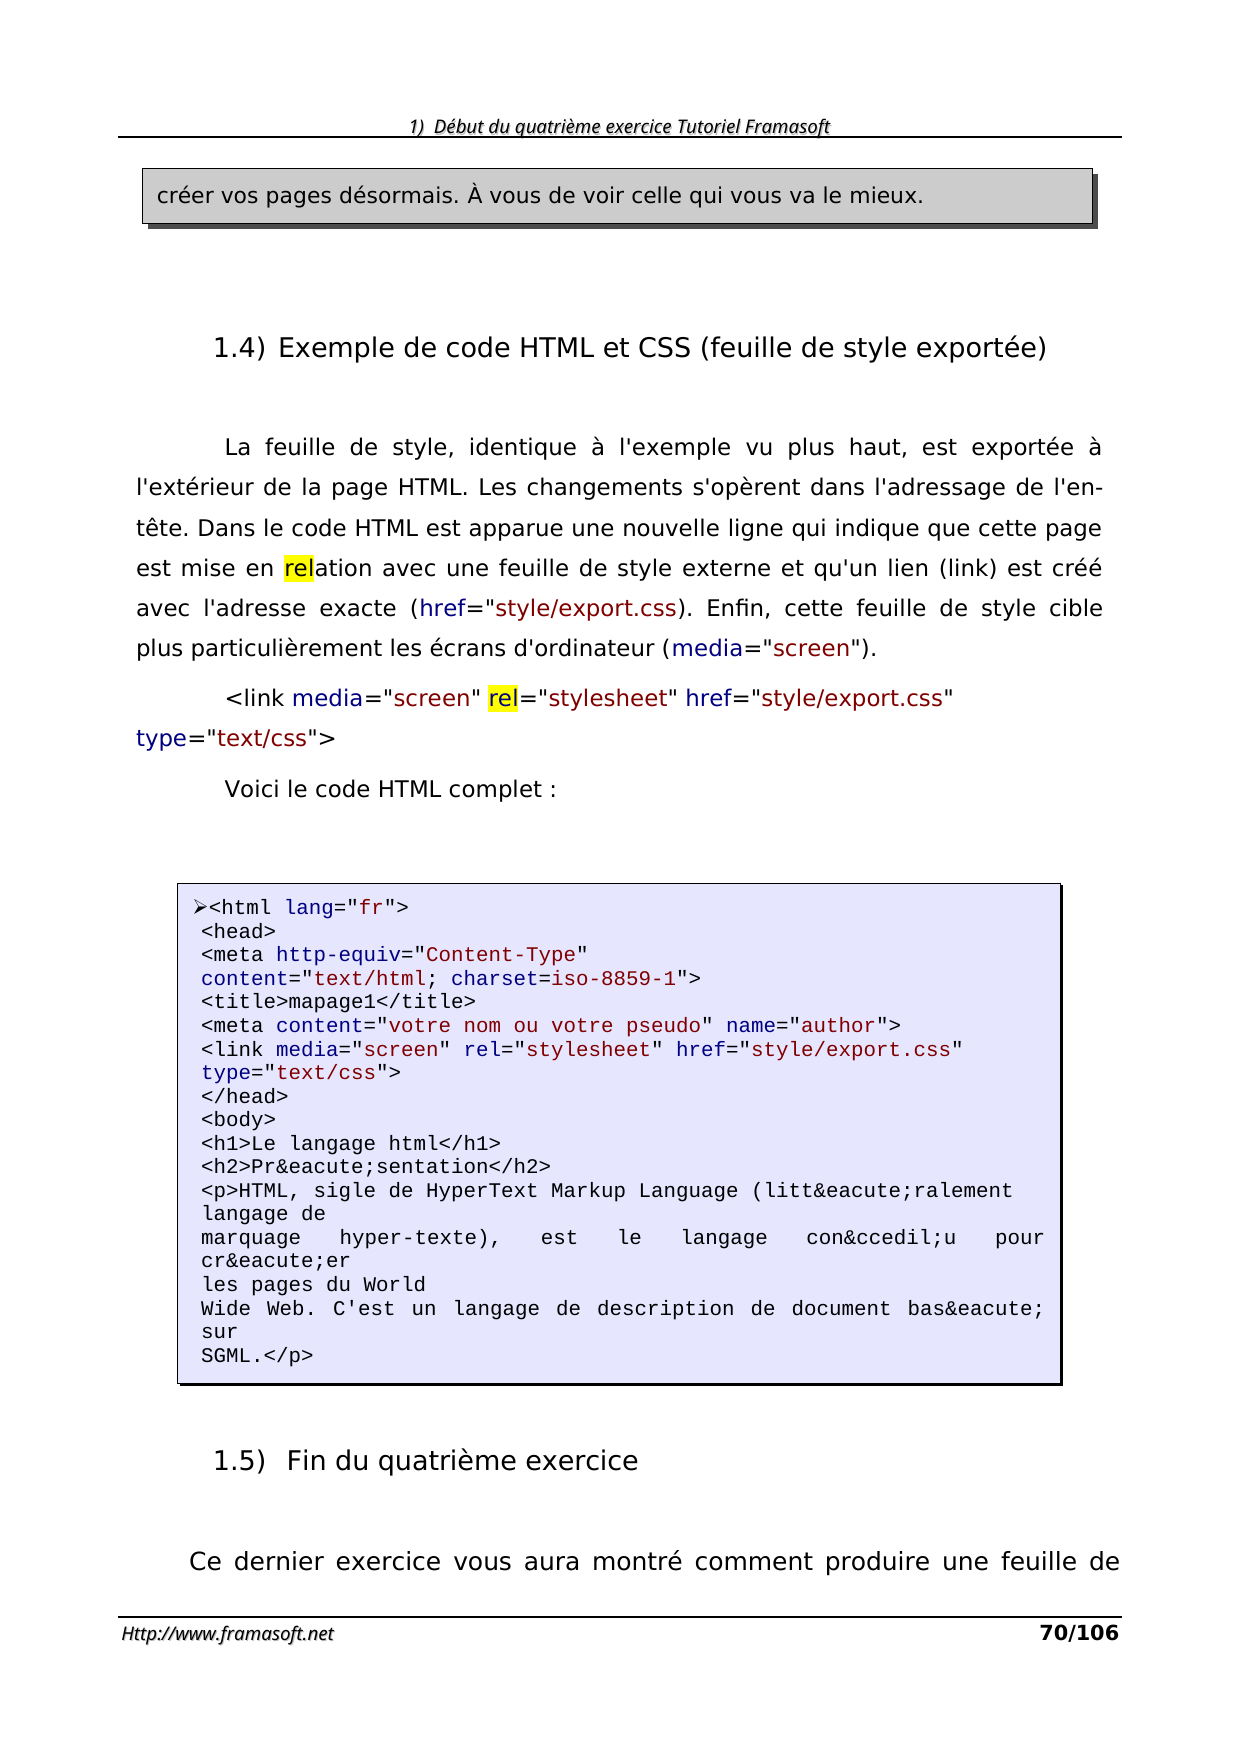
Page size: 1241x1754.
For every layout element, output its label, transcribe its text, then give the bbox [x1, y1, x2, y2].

subtitle Fin du quatrième exercice [213, 1445, 1122, 1476]
text <link media="screen" rel="stylesheet" href="style/export.css" type="text/css"> [136, 685, 1104, 752]
text Ce dernier exercice vous aura montré comment produire une feuille de [118, 1547, 1122, 1577]
text créer vos pages désormais. À vous de voir celle qui vous va le mieux. [143, 169, 1092, 223]
text La feuille de style, identique à l'exemple vu plus haut, est exportée à l'extérieur de la page HTML. Les changements s'opèrent dans l'adressage de l'en-tête. Dans le code HTML est apparue une nouvelle ligne qui indique que cette page est mise en relation avec une feuille de style externe et qu'un lien (link) est créé avec l'adresse exacte (href="style/export.css). Enfin, cette feuille de style cible plus particulièrement les écrans d'ordinateur (media="screen"). [136, 434, 1104, 662]
text Voici le code HTML complet : [136, 776, 1104, 803]
subtitle Exemple de code HTML et CSS (feuille de style exportée) [213, 332, 1122, 364]
list <html lang="fr"> <head> <meta http-equiv="Content-Type" content="text/html; charset=iso-8859-1"> <title>mapage1</title> <meta content="votre nom ou votre pseudo" name="author"> <link media="screen" rel="stylesheet" href="style/export.css" type="text/css"> </head> <body> <h1>Le langage html</h1> <h2>Pr&eacute;sentation</h2> <p>HTML, sigle de HyperText Markup Language (litt&eacute;ralement langage de marquage hyper-texte), est le langage con&ccedil;u pour cr&eacute;er les pages du World Wide Web. C'est un langage de description de document bas&eacute; sur SGML.</p> [178, 884, 1060, 1383]
